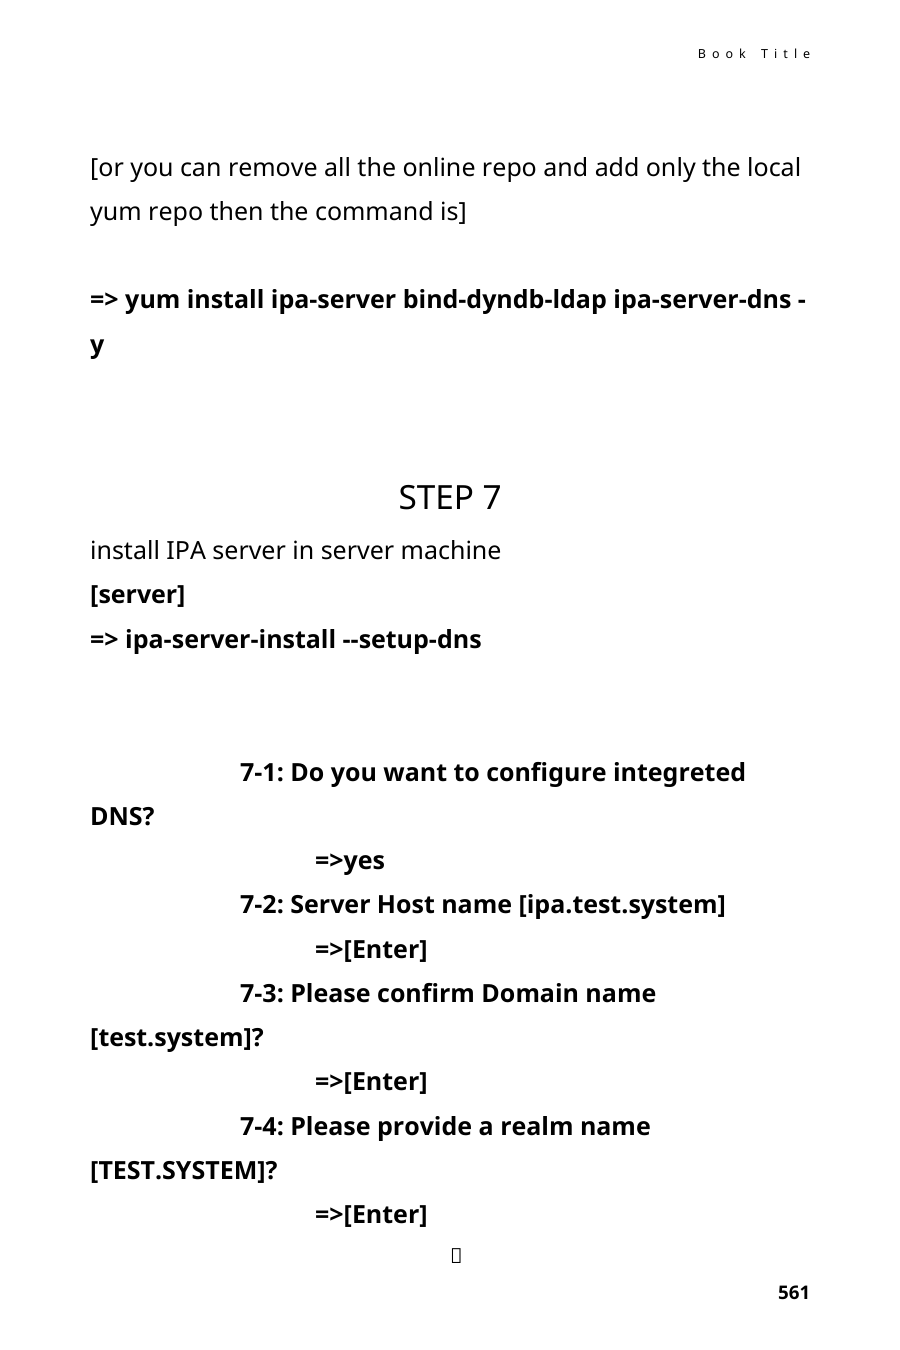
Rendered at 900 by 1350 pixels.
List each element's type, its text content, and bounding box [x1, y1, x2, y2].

text 7-3: Please confirm Domain name [test.system]? [90, 976, 810, 1054]
text 7-2: Server Host name [ipa.test.system] [90, 887, 810, 921]
text => ipa-server-install --setup-dns [90, 621, 810, 655]
text => yum install ipa-server bind-dyndb-ldap ipa-server-dns -y [90, 282, 810, 360]
text [server] [90, 577, 810, 611]
text 7-1: Do you want to configure integreted DNS? [90, 754, 810, 832]
text 7-4: Please provide a realm name [TEST.SYSTEM]? [90, 1108, 810, 1187]
text =>[Enter] [90, 931, 810, 965]
text =>yes [90, 843, 810, 877]
text =>[Enter] [90, 1064, 810, 1098]
text =>[Enter] [90, 1197, 810, 1231]
text install IPA server in server machine [90, 533, 810, 567]
text STEP 7 [90, 474, 810, 519]
text [or you can remove all the online repo and add only the local yum repo then the command is] [90, 149, 810, 228]
